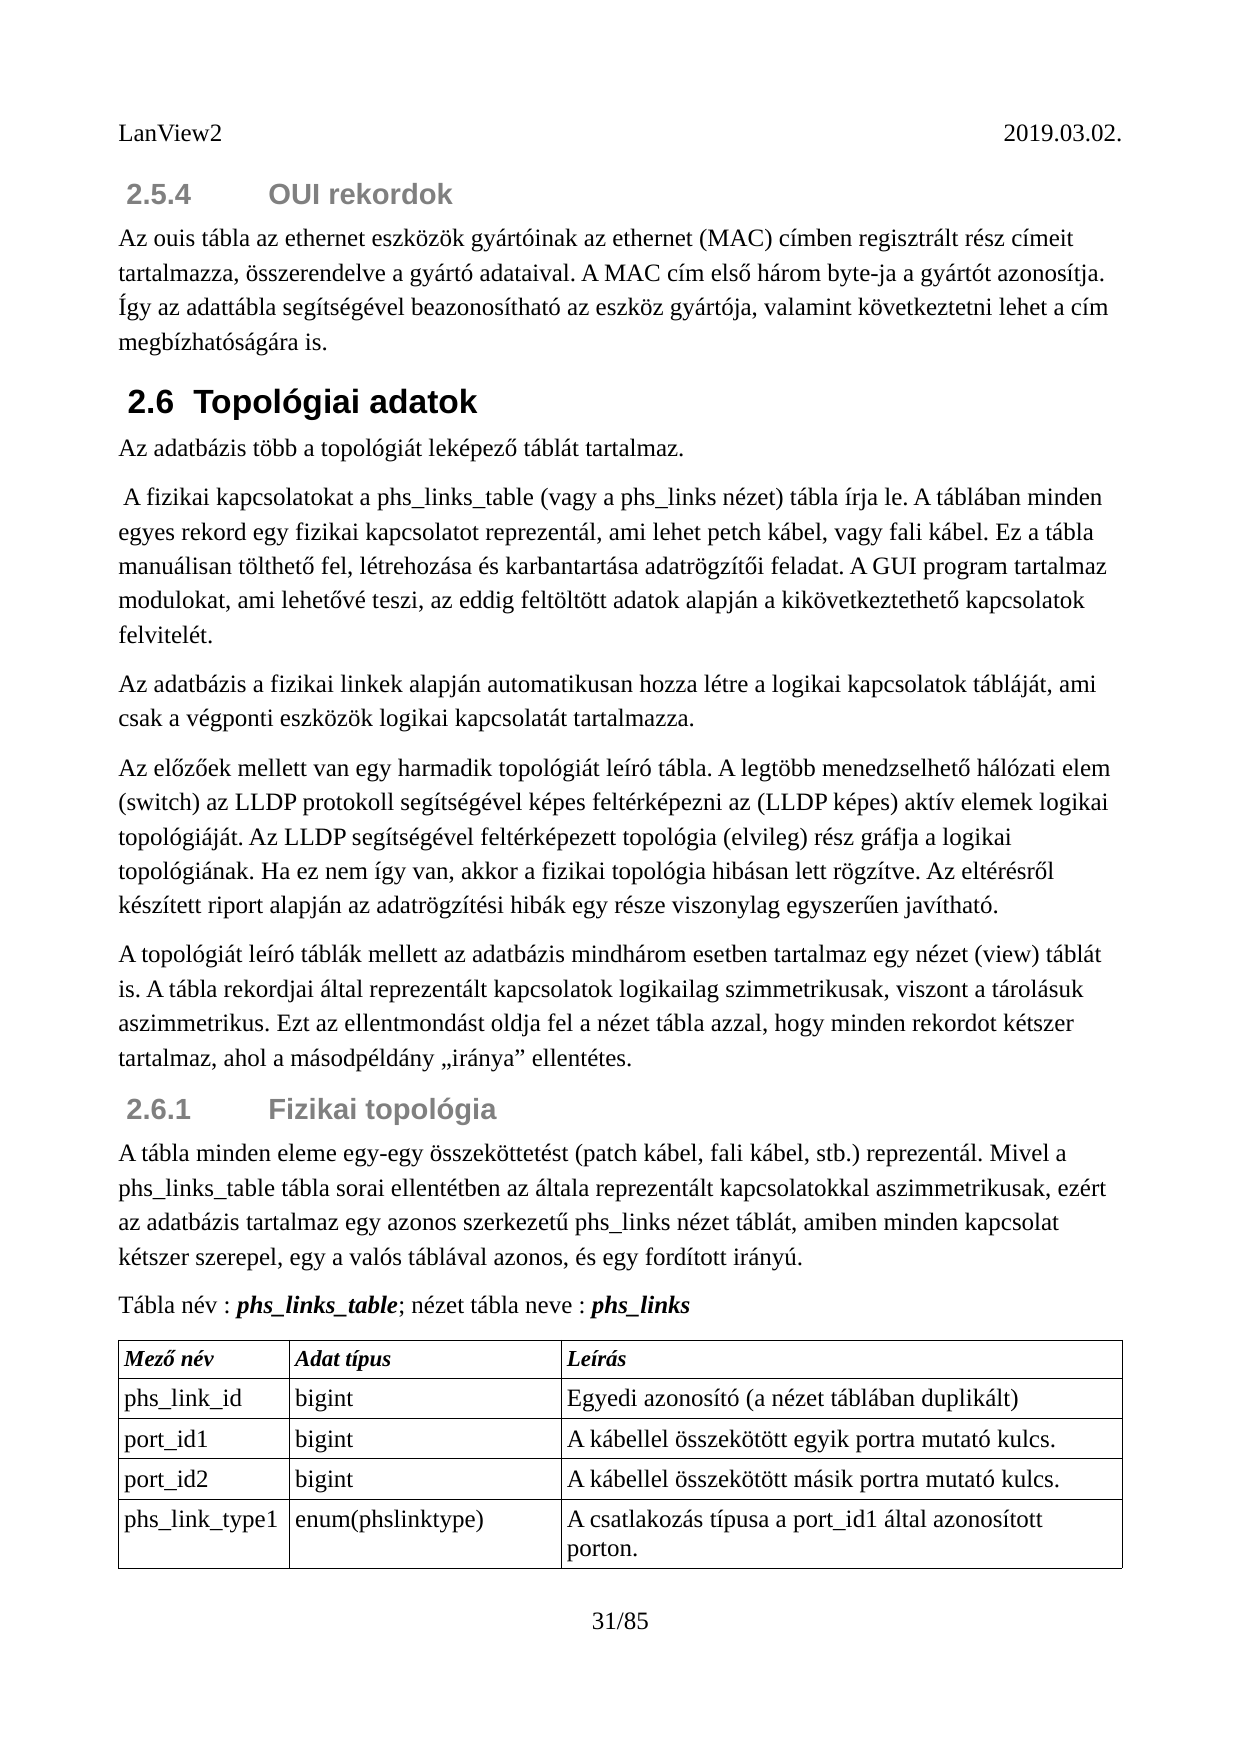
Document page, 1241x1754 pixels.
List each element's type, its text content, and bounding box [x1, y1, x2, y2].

table_cell A kábellel összekötött egyik portra mutató kulcs. [562, 1419, 1122, 1458]
text A tábla minden eleme egy-egy összeköttetést (patch kábel, fali kábel, stb.) reprezentál. Mivel a phs_links_table tábla sorai ellentétben az általa reprezentált kapcsolatokkal aszimmetrikusak, ezért az adatbázis tartalmaz egy azonos szerkezetű phs_links nézet táblát, amiben minden kapcsolat kétszer szerepel, egy a valós táblával azonos, és egy fordított irányú. [118, 1138, 1122, 1270]
table_cell bigint [290, 1459, 561, 1498]
subtitle Fizikai topológia [118, 1092, 1122, 1126]
table_cell A kábellel összekötött másik portra mutató kulcs. [562, 1459, 1122, 1498]
table_cell Egyedi azonosító (a nézet táblában duplikált) [562, 1379, 1122, 1418]
table_cell port_id1 [119, 1419, 289, 1458]
table_header Mező név [119, 1341, 289, 1378]
table_cell bigint [290, 1379, 561, 1418]
table_cell enum(phslinktype) [290, 1500, 561, 1568]
text Az ouis tábla az ethernet eszközök gyártóinak az ethernet (MAC) címben regisztrált rész címeit tartalmazza, összerendelve a gyártó adataival. A MAC cím első három byte-ja a gyártót azonosítja. Így az adattábla segítségével beazonosítható az eszköz gyártója, valamint következtetni lehet a cím megbízhatóságára is. [118, 223, 1122, 355]
text Az adatbázis több a topológiát leképező táblát tartalmaz. [118, 433, 1122, 462]
table_cell phs_link_id [119, 1379, 289, 1418]
text Tábla név : phs_links_table; nézet tábla neve : phs_links [118, 1291, 1122, 1319]
text Az előzőek mellett van egy harmadik topológiát leíró tábla. A legtöbb menedzselhető hálózati elem (switch) az LLDP protokoll segítségével képes feltérképezni az (LLDP képes) aktív elemek logikai topológiáját. Az LLDP segítségével feltérképezett topológia (elvileg) rész gráfja a logikai topológiának. Ha ez nem így van, akkor a fizikai topológia hibásan lett rögzítve. Az eltérésről készített riport alapján az adatrögzítési hibák egy része viszonylag egyszerűen javítható. [118, 753, 1122, 919]
table_cell port_id2 [119, 1459, 289, 1498]
table_header Leírás [562, 1341, 1122, 1378]
text A fizikai kapcsolatokat a phs_links_table (vagy a phs_links nézet) tábla írja le. A táblában minden egyes rekord egy fizikai kapcsolatot reprezentál, ami lehet petch kábel, vagy fali kábel. Ez a tábla manuálisan tölthető fel, létrehozása és karbantartása adatrögzítői feladat. A GUI program tartalmaz modulokat, ami lehetővé teszi, az eddig feltöltött adatok alapján a kikövetkeztethető kapcsolatok felvitelét. [118, 482, 1122, 649]
text A topológiát leíró táblák mellett az adatbázis mindhárom esetben tartalmaz egy nézet (view) táblát is. A tábla rekordjai által reprezentált kapcsolatok logikailag szimmetrikusak, viszont a tárolásuk aszimmetrikus. Ezt az ellentmondást oldja fel a nézet tábla azzal, hogy minden rekordot kétszer tartalmaz, ahol a másodpéldány „iránya” ellentétes. [118, 939, 1122, 1072]
table_cell phs_link_type1 [119, 1500, 289, 1568]
table_cell A csatlakozás típusa a port_id1 által azonosított porton. [562, 1500, 1122, 1568]
subtitle Topológiai adatok [118, 382, 1122, 421]
subtitle OUI rekordok [118, 177, 1122, 211]
table_cell bigint [290, 1419, 561, 1458]
table_header Adat típus [290, 1341, 561, 1378]
text Az adatbázis a fizikai linkek alapján automatikusan hozza létre a logikai kapcsolatok tábláját, ami csak a végponti eszközök logikai kapcsolatát tartalmazza. [118, 669, 1122, 732]
